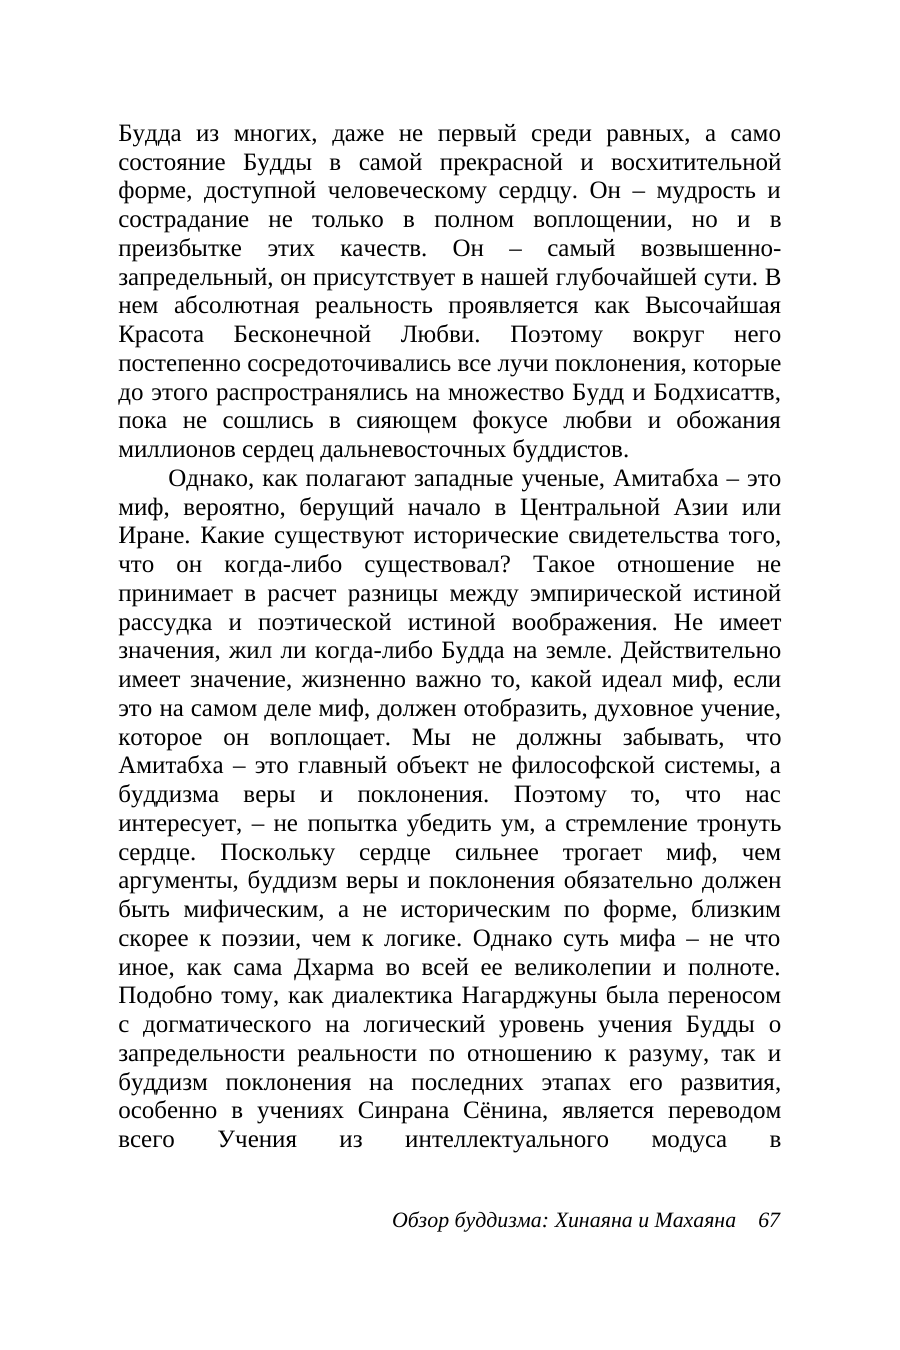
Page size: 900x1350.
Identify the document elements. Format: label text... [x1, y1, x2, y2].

text Будда из многих, даже не первый среди равных, а само состояние Будды в самой прекрасной и восхитительной форме, доступной человеческому сердцу. Он – мудрость и сострадание не только в полном воплощении, но и в преизбытке этих качеств. Он – самый возвышенно-запредельный, он присутствует в нашей глубочайшей сути. В нем абсолютная реальность проявляется как Высочайшая Красота Бесконечной Любви. Поэтому вокруг него постепенно сосредоточивались все лучи поклонения, которые до этого распространялись на множество Будд и Бодхисаттв, пока не сошлись в сияющем фокусе любви и обожания миллионов сердец дальневосточных буддистов. [118, 118, 782, 463]
text Однако, как полагают западные ученые, Амитабха – это миф, вероятно, берущий начало в Центральной Азии или Иране. Какие существуют исторические свидетельства того, что он когда-либо существовал? Такое отношение не принимает в расчет разницы между эмпирической истиной рассудка и поэтической истиной воображения. Не имеет значения, жил ли когда-либо Будда на земле. Действительно имеет значение, жизненно важно то, какой идеал миф, если это на самом деле миф, должен отобразить, духовное учение, которое он воплощает. Мы не должны забывать, что Амитабха – это главный объект не философской системы, а буддизма веры и поклонения. Поэтому то, что нас интересует, – не попытка убедить ум, а стремление тронуть сердце. Поскольку сердце сильнее трогает миф, чем аргументы, буддизм веры и поклонения обязательно должен быть мифическим, а не историческим по форме, близким скорее к поэзии, чем к логике. Однако суть мифа – не что иное, как сама Дхарма во всей ее великолепии и полноте. Подобно тому, как диалектика Нагарджуны была переносом с догматического на логический уровень учения Будды о запредельности реальности по отношению к разуму, так и буддизм поклонения на последних этапах его развития, особенно в учениях Синрана Сёнина, является переводом всего Учения из интеллектуального модуса в [118, 463, 782, 1153]
